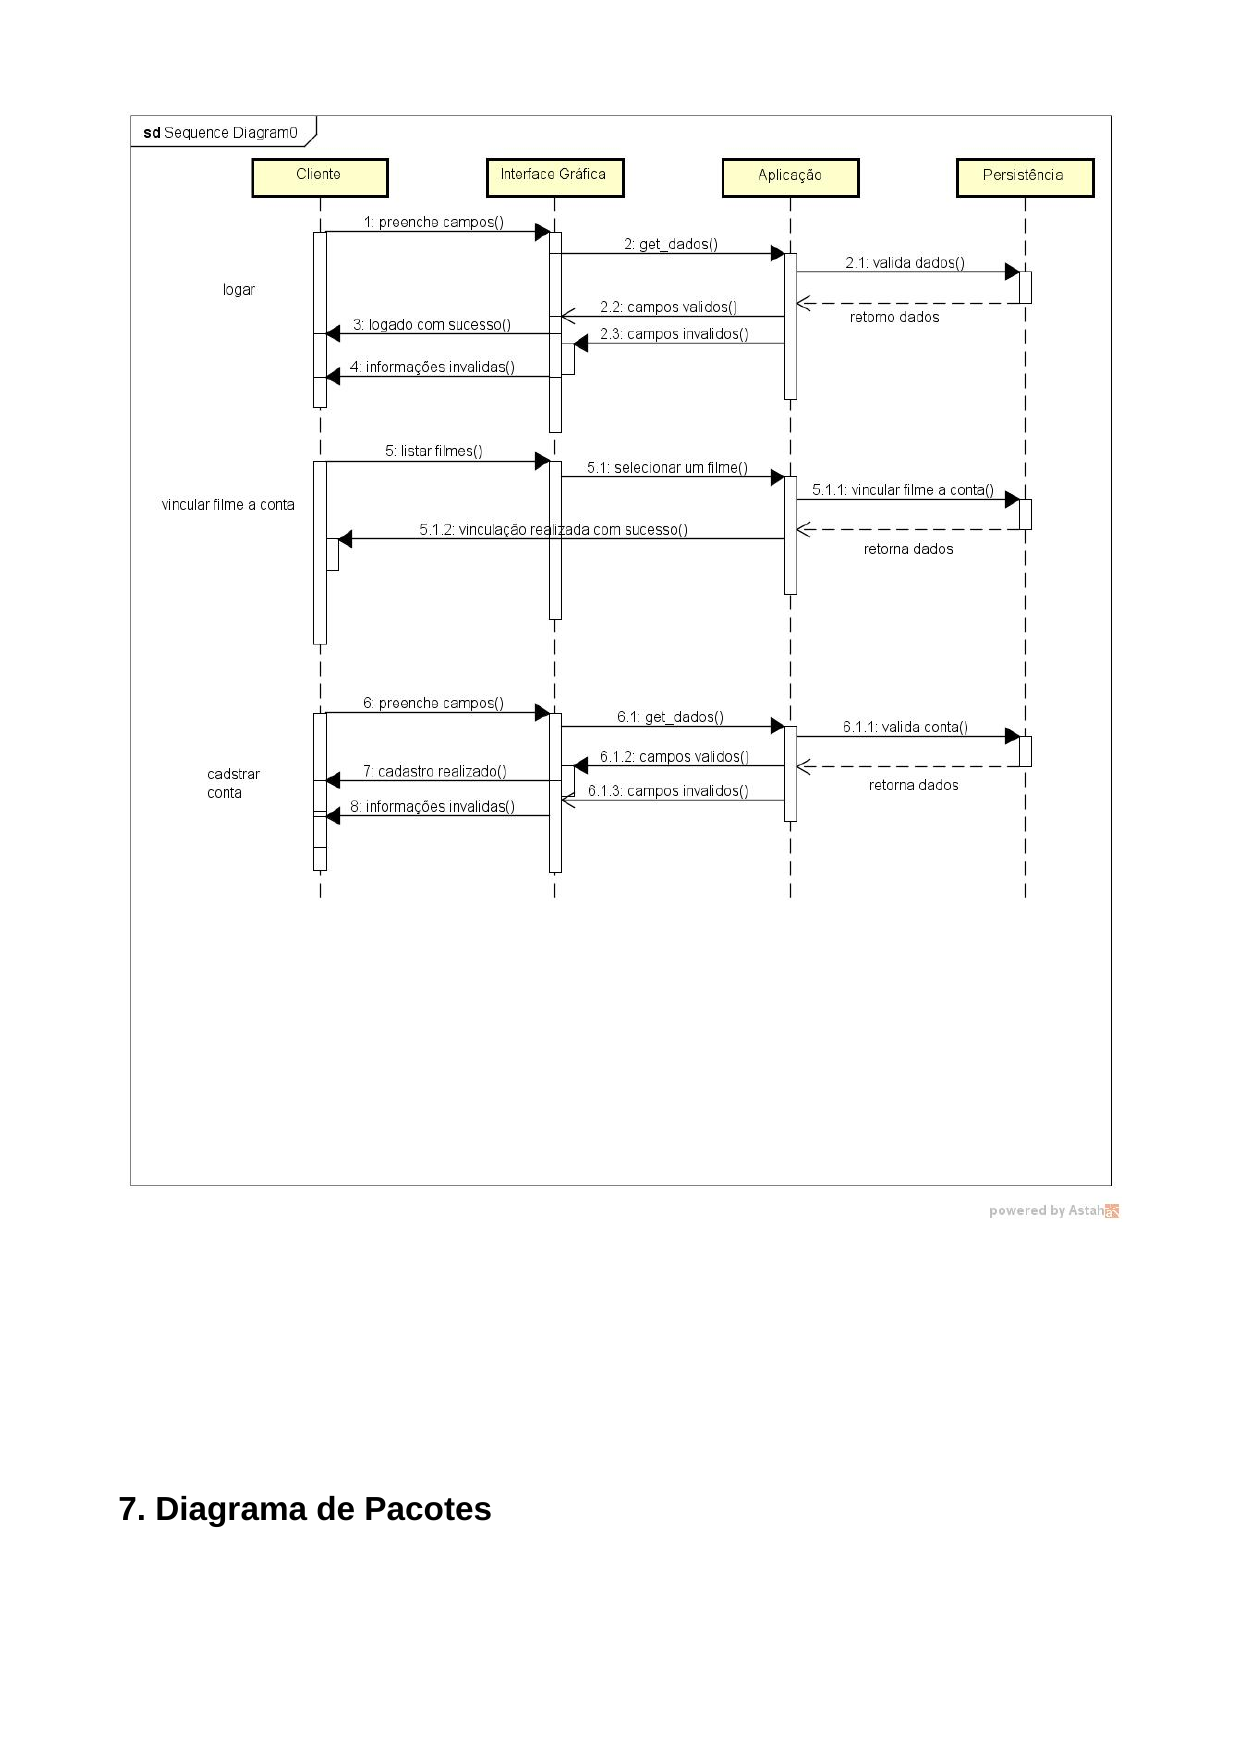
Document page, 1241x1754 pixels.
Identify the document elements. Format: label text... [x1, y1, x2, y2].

text 7. Diagrama de Pacotes [118, 1489, 1122, 1528]
